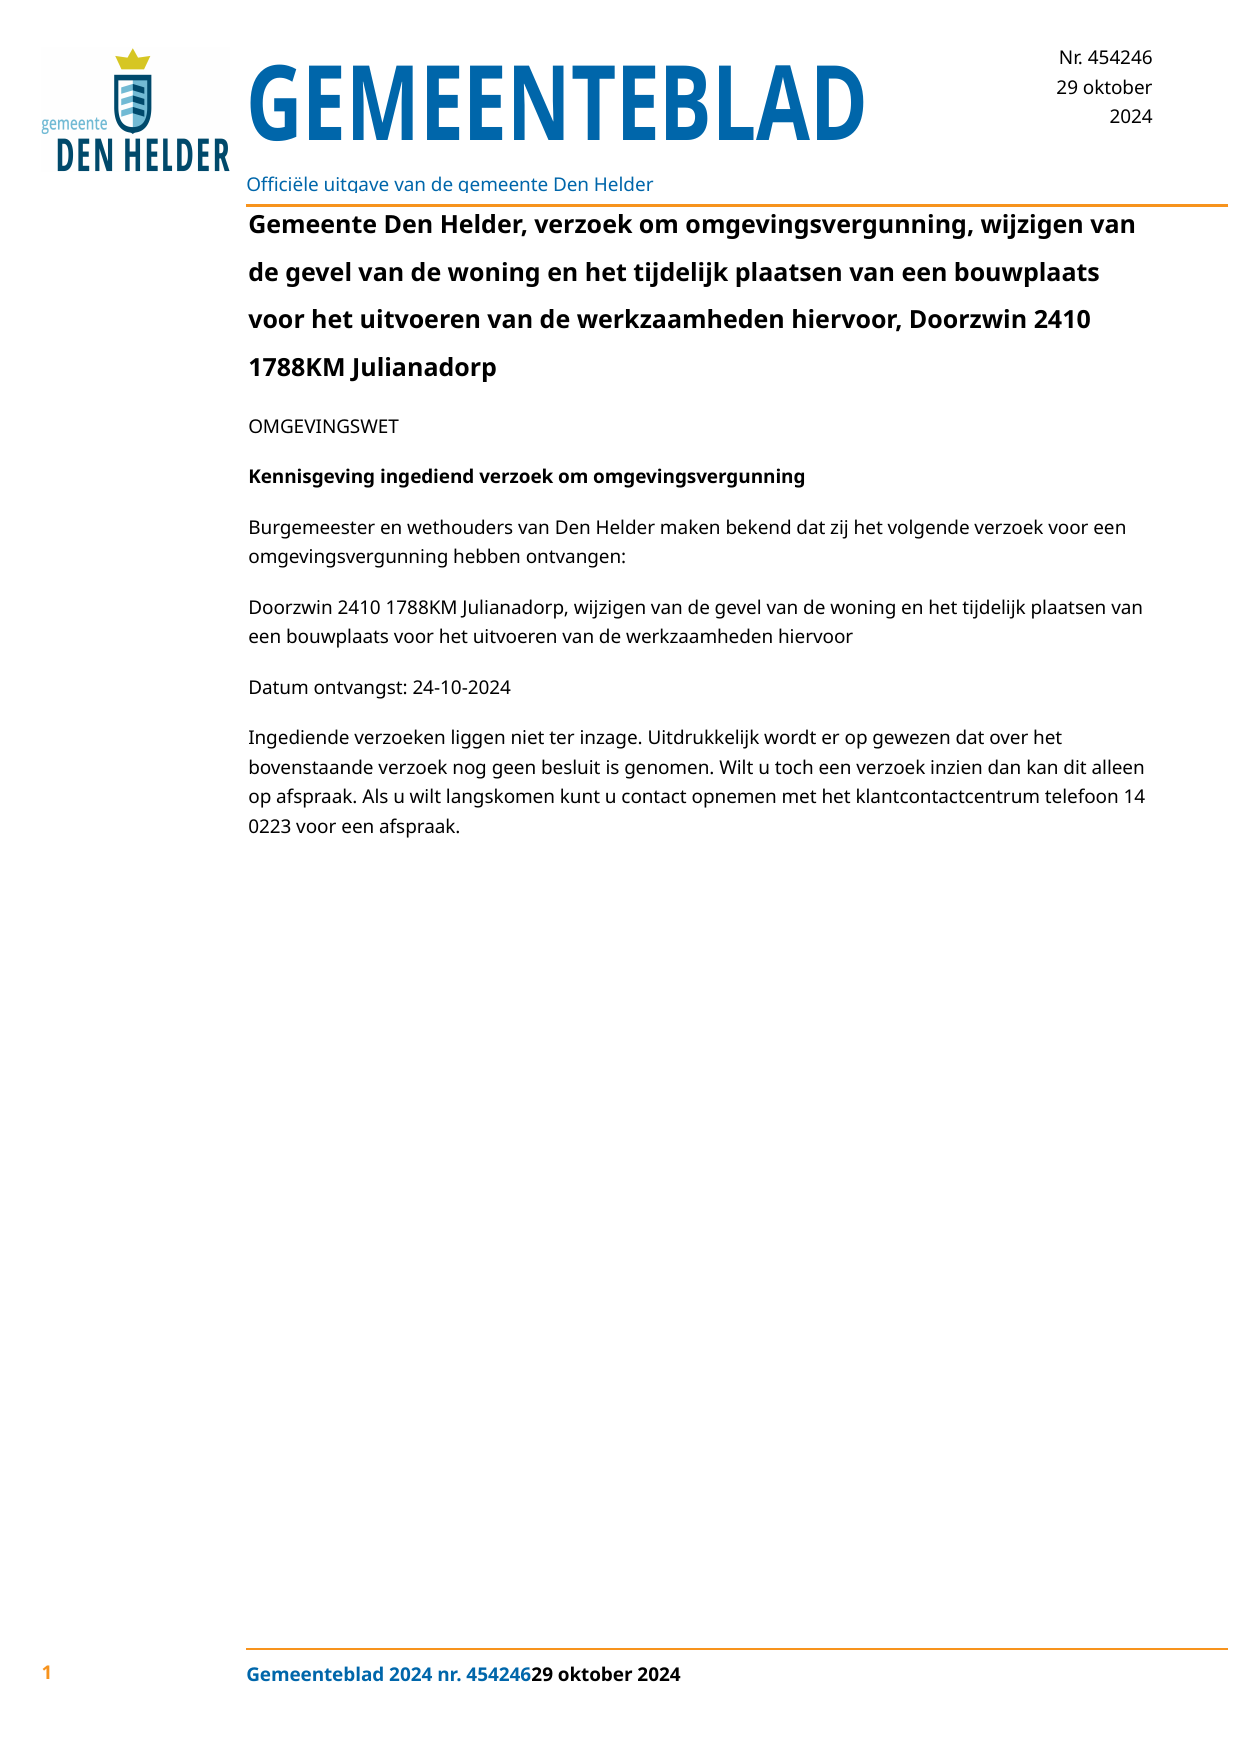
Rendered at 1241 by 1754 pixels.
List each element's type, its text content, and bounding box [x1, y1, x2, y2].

picture [63, 144, 68, 165]
text Ingediende verzoeken liggen niet ter inzage. Uitdrukkelijk wordt er op gewezen dat over het bovenstaande verzoek nog geen besluit is genomen. Wilt u toch een verzoek inzien dan kan dit alleen op afspraak. Als u wilt langskomen kunt u contact opnemen met het klantcontactcentrum telefoon 14 0223 voor een afspraak. [248, 724, 1152, 839]
text Burgemeester en wethouders van Den Helder maken bekend dat zij het volgende verzoek voor een omgevingsvergunning hebben ontvangen: [248, 514, 1152, 569]
picture [220, 160, 224, 172]
text Doorzwin 2410 1788KM Julianadorp, wijzigen van de gevel van de woning en het tijdelijk plaatsen van een bouwplaats voor het uitvoeren van de werkzaamheden hiervoor [248, 594, 1152, 649]
text Gemeente Den Helder, verzoek om omgevingsvergunning, wijzigen van de gevel van de woning en het tijdelijk plaatsen van een bouwplaats voor het uitvoeren van de werkzaamheden hiervoor, Doorzwin 2410 1788KM Julianadorp [248, 207, 1152, 384]
text Kennisgeving ingediend verzoek om omgevingsvergunning [248, 463, 1152, 489]
text OMGEVINGSWET [248, 413, 1152, 439]
picture [182, 144, 187, 165]
picture [130, 157, 135, 172]
picture [41, 47, 231, 172]
text Datum ontvangst: 24-10-2024 [248, 674, 1152, 700]
picture [100, 154, 106, 172]
